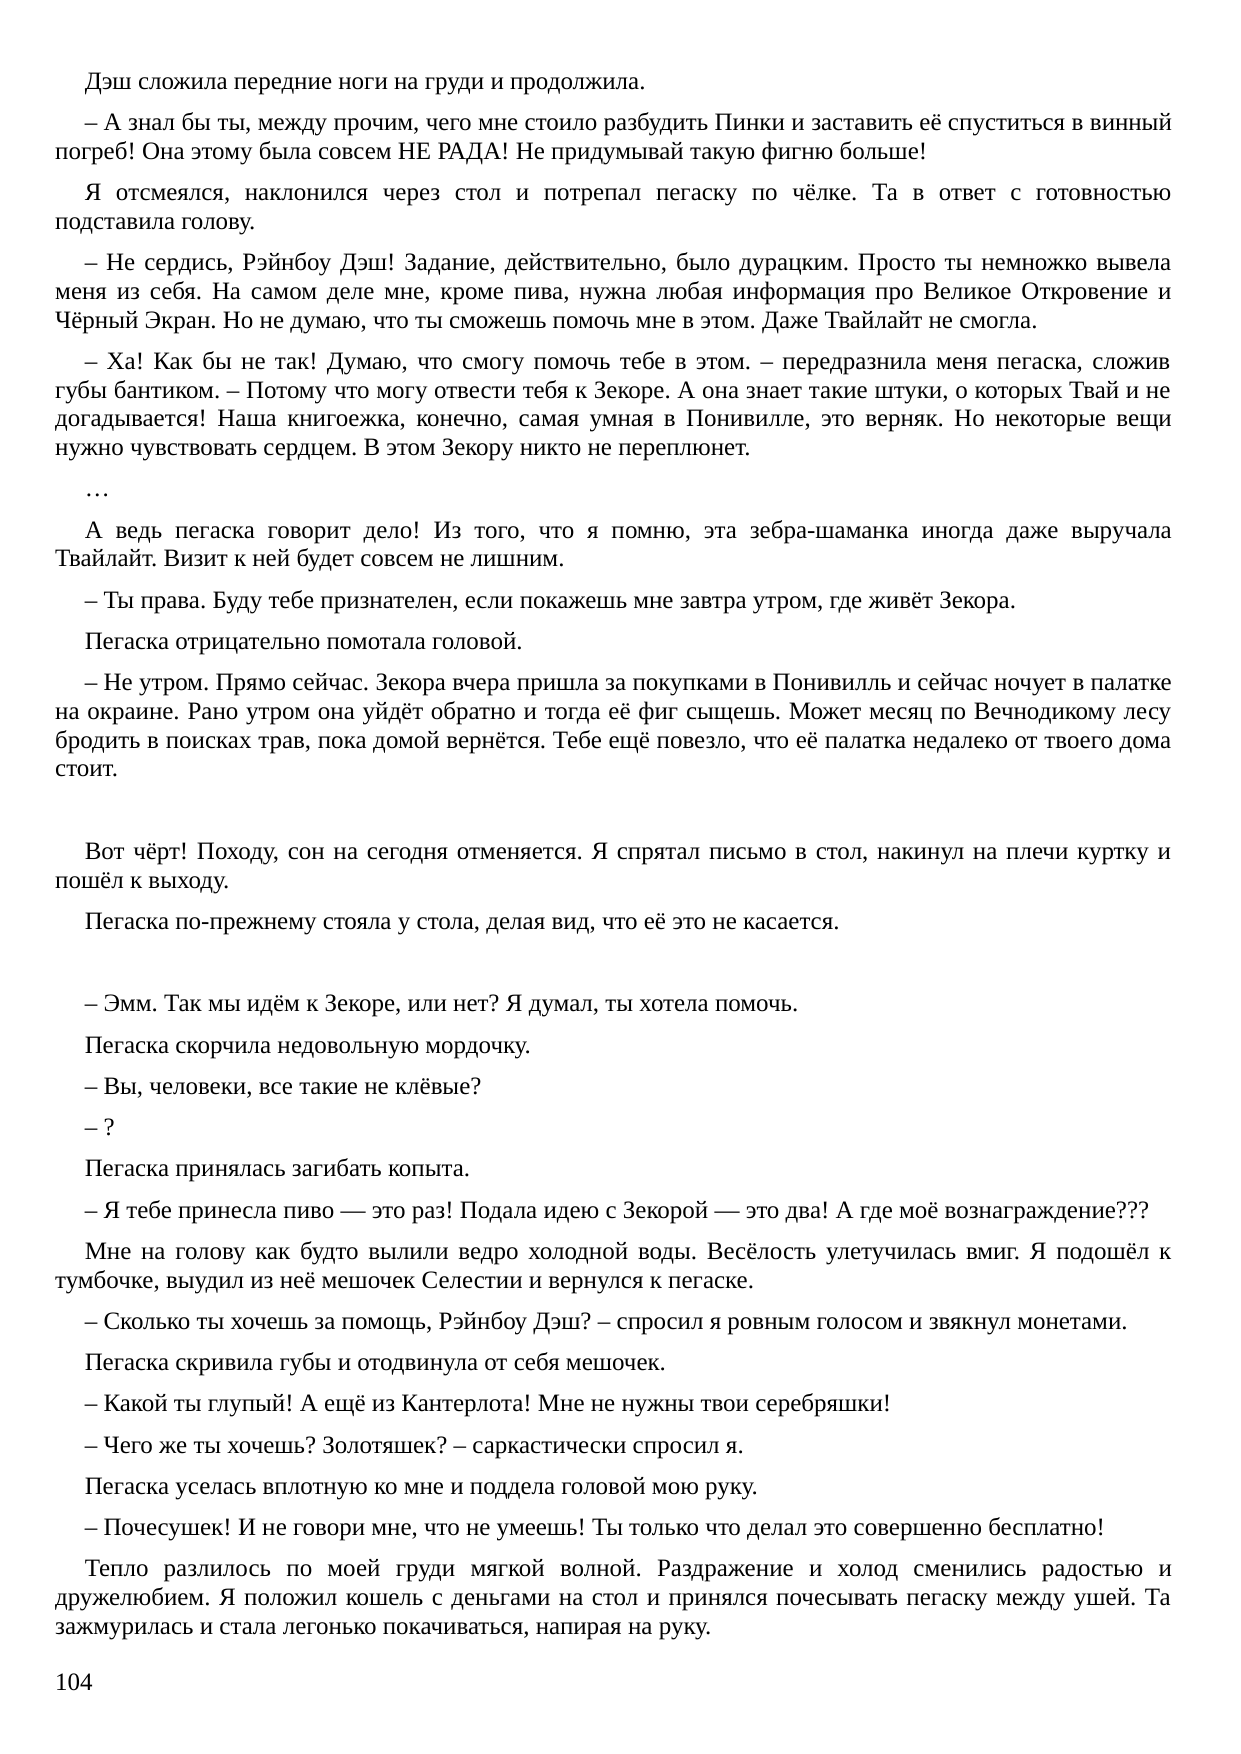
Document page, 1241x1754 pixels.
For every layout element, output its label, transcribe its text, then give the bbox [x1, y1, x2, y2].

text – А знал бы ты, между прочим, чего мне стоило разбудить Пинки и заставить её спуститься в винный погреб! Она этому была совсем НЕ РАДА! Не придумывай такую фигню больше! [55, 107, 1173, 165]
text – Какой ты глупый! А ещё из Кантерлота! Мне не нужны твои серебряшки! [55, 1388, 1173, 1417]
text – Эмм. Так мы идём к Зекоре, или нет? Я думал, ты хотела помочь. [55, 988, 1173, 1017]
text – ? [55, 1112, 1173, 1141]
text – Ты права. Буду тебе признателен, если покажешь мне завтра утром, где живёт Зекора. [55, 585, 1173, 613]
text – Почесушек! И не говори мне, что не умеешь! Ты только что делал это совершенно бесплатно! [55, 1512, 1173, 1541]
text Вот чёрт! Походу, сон на сегодня отменяется. Я спрятал письмо в стол, накинул на плечи куртку и пошёл к выходу. [55, 836, 1173, 893]
text – Вы, человеки, все такие не клёвые? [55, 1071, 1173, 1100]
text – Чего же ты хочешь? Золотяшек? – саркастически спросил я. [55, 1430, 1173, 1458]
text Я отсмеялся, наклонился через стол и потрепал пегаску по чёлке. Та в ответ с готовностью подставила голову. [55, 177, 1173, 235]
text – Я тебе принесла пиво — это раз! Подала идею с Зекорой — это два! А где моё вознаграждение??? [55, 1195, 1173, 1223]
text А ведь пегаска говорит дело! Из того, что я помню, эта зебра-шаманка иногда даже выручала Твайлайт. Визит к ней будет совсем не лишним. [55, 515, 1173, 572]
text Пегаска по-прежнему стояла у стола, делая вид, что её это не касается. [55, 906, 1173, 935]
text Тепло разлилось по моей груди мягкой волной. Раздражение и холод сменились радостью и дружелюбием. Я положил кошель с деньгами на стол и принялся почесывать пегаску между ушей. Та зажмурилась и стала легонько покачиваться, напирая на руку. [55, 1553, 1173, 1640]
text – Сколько ты хочешь за помощь, Рэйнбоу Дэш? – спросил я ровным голосом и звякнул монетами. [55, 1306, 1173, 1335]
text Дэш сложила передние ноги на груди и продолжила. [55, 66, 1173, 95]
text Пегаска скорчила недовольную мордочку. [55, 1030, 1173, 1058]
text Пегаска уселась вплотную ко мне и поддела головой мою руку. [55, 1471, 1173, 1500]
text – Ха! Как бы не так! Думаю, что смогу помочь тебе в этом. – передразнила меня пегаска, сложив губы бантиком. – Потому что могу отвести тебя к Зекоре. А она знает такие штуки, о которых Твай и не догадывается! Наша книгоежка, конечно, самая умная в Понивилле, это верняк. Но некоторые вещи нужно чувствовать сердцем. В этом Зекору никто не переплюнет. [55, 346, 1173, 461]
text Пегаска принялась загибать копыта. [55, 1153, 1173, 1182]
text Пегаска отрицательно помотала головой. [55, 626, 1173, 655]
text … [55, 473, 1173, 502]
text – Не утром. Прямо сейчас. Зекора вчера пришла за покупками в Понивилль и сейчас ночует в палатке на окраине. Рано утром она уйдёт обратно и тогда её фиг сыщешь. Может месяц по Вечнодикому лесу бродить в поисках трав, пока домой вернётся. Тебе ещё повезло, что её палатка недалеко от твоего дома стоит. [55, 667, 1173, 782]
text Пегаска скривила губы и отодвинула от себя мешочек. [55, 1347, 1173, 1376]
text – Не сердись, Рэйнбоу Дэш! Задание, действительно, было дурацким. Просто ты немножко вывела меня из себя. На самом деле мне, кроме пива, нужна любая информация про Великое Откровение и Чёрный Экран. Но не думаю, что ты сможешь помочь мне в этом. Даже Твайлайт не смогла. [55, 247, 1173, 333]
text Мне на голову как будто вылили ведро холодной воды. Весёлость улетучилась вмиг. Я подошёл к тумбочке, выудил из неё мешочек Селестии и вернулся к пегаске. [55, 1236, 1173, 1293]
